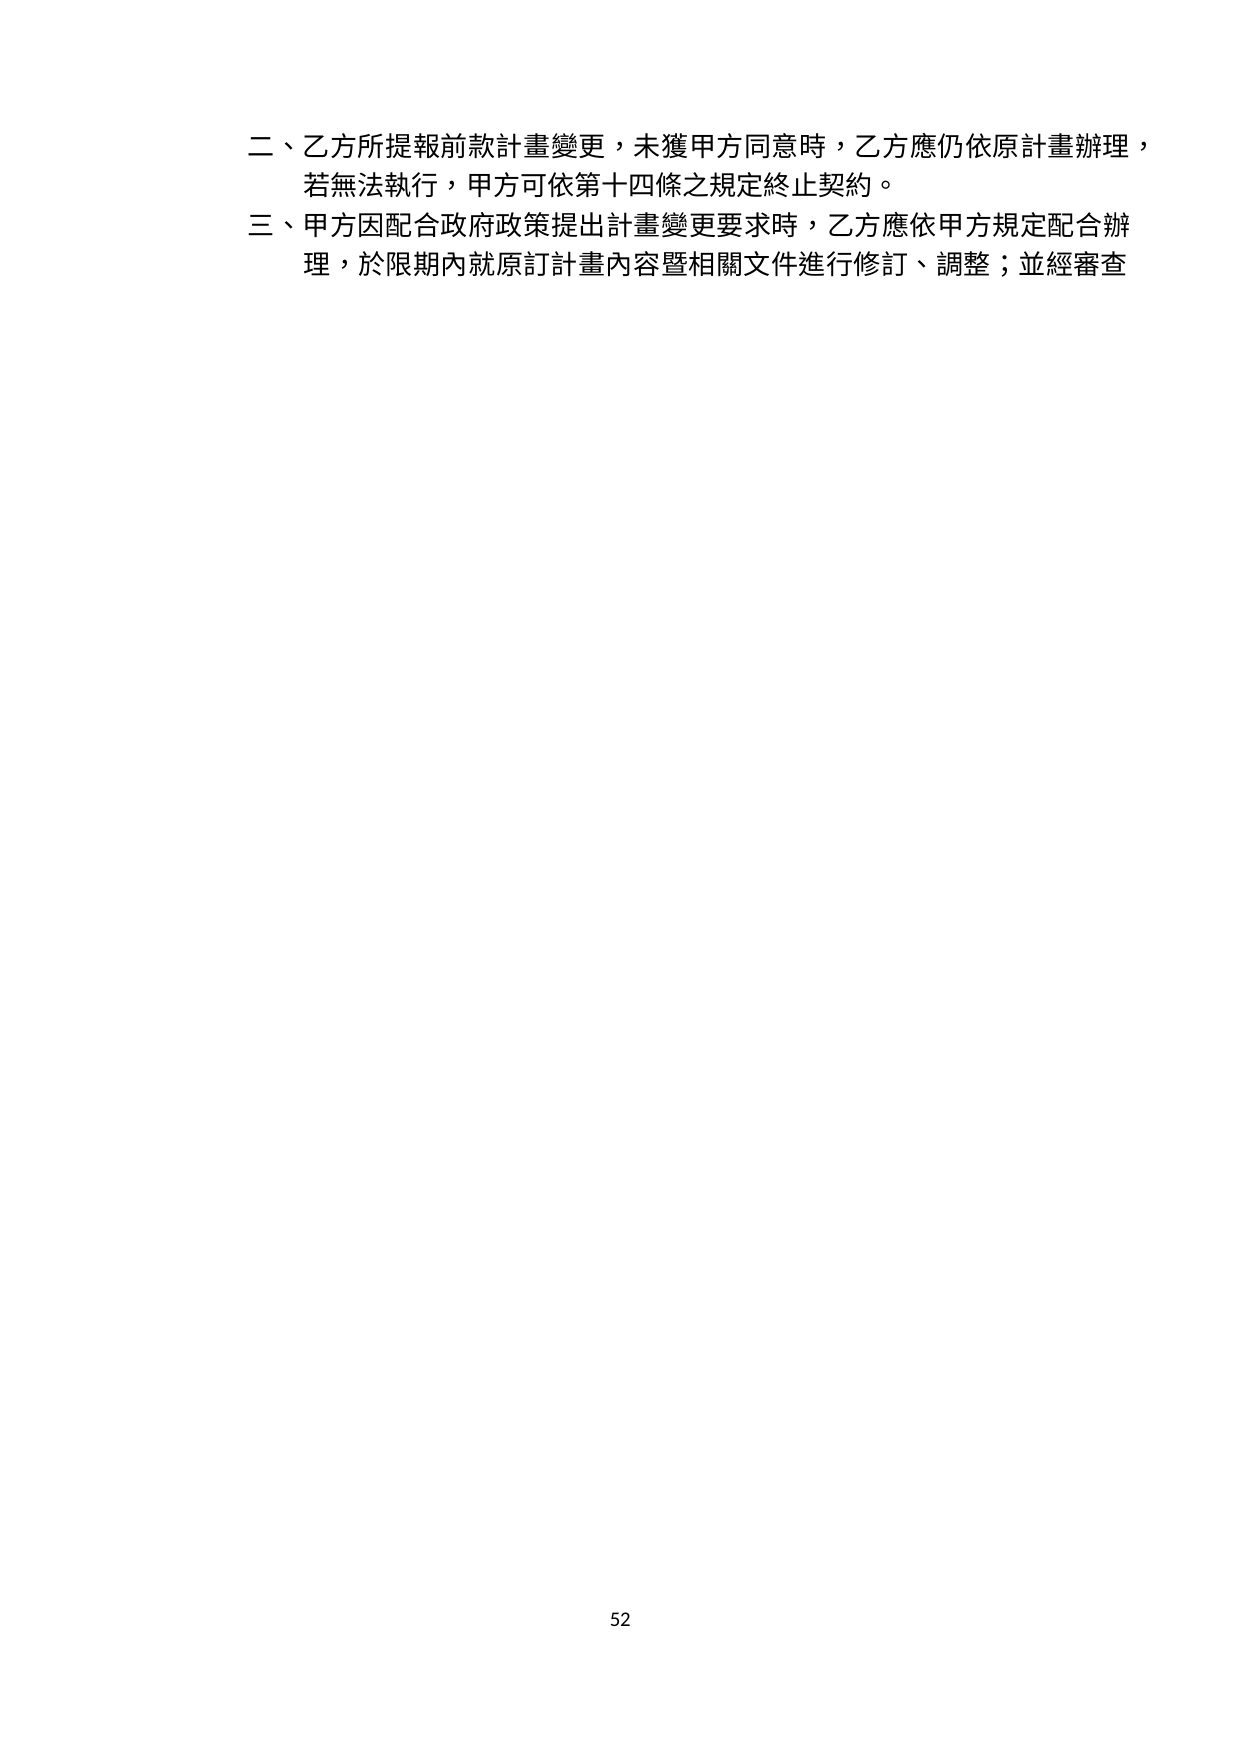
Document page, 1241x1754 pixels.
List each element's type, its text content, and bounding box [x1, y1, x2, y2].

text 二、乙方所提報前款計畫變更，未獲甲方同意時，乙方應仍依原計畫辦理，若無法執行，甲方可依第十四條之規定終止契約。 [247, 125, 1131, 203]
text 三、甲方因配合政府政策提出計畫變更要求時，乙方應依甲方規定配合辦理，於限期內就原訂計畫內容暨相關文件進行修訂、調整；並經審查 [247, 203, 1131, 282]
